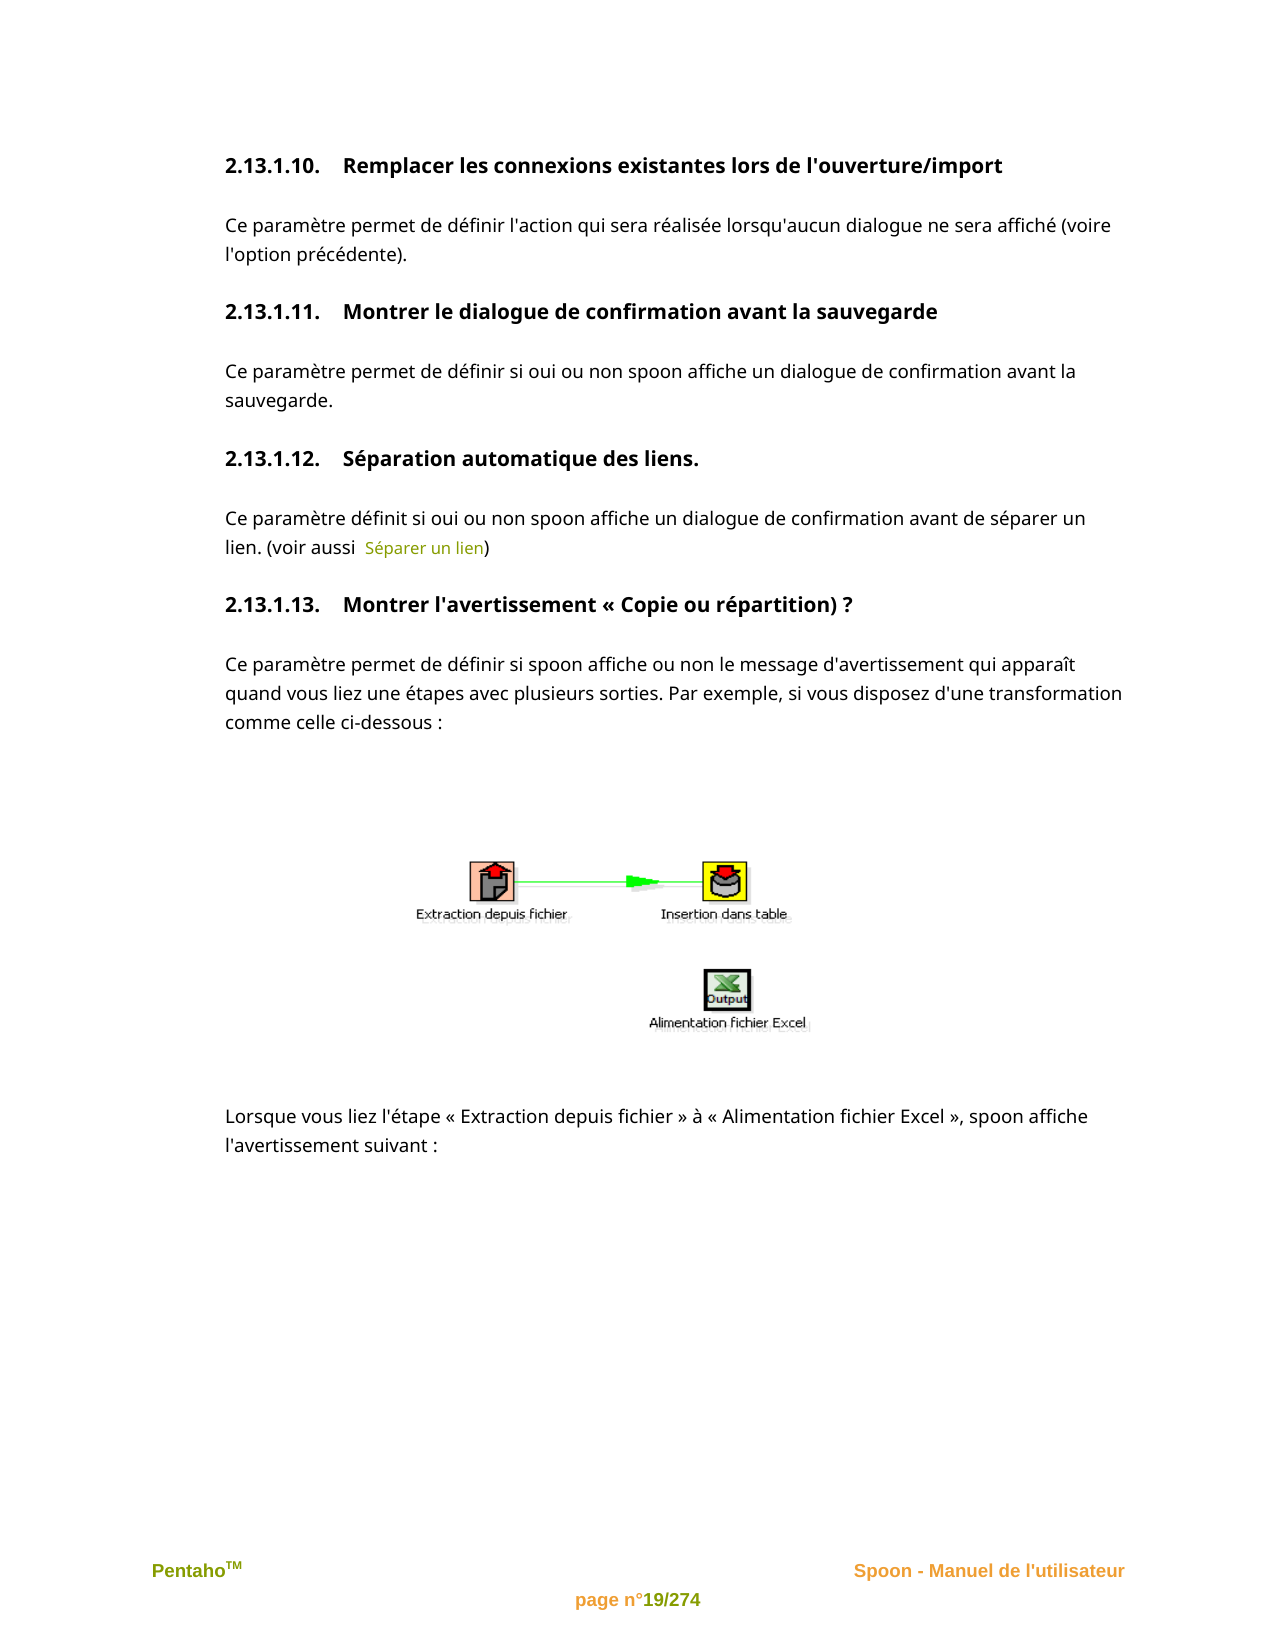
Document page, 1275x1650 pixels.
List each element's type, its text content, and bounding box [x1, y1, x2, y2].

subtitle Montrer l'avertissement « Copie ou répartition) ? [225, 589, 1125, 618]
picture [366, 777, 909, 1070]
subtitle Montrer le dialogue de confirmation avant la sauvegarde [225, 296, 1125, 326]
text Ce paramètre permet de définir si oui ou non spoon affiche un dialogue de confirmation avant la sauvegarde. [225, 355, 1125, 413]
text Ce paramètre permet de définir l'action qui sera réalisée lorsqu'aucun dialogue ne sera affiché (voire l'option précédente). [225, 209, 1125, 267]
text Ce paramètre permet de définir si spoon affiche ou non le message d'avertissement qui apparaît quand vous liez une étapes avec plusieurs sorties. Par exemple, si vous disposez d'une transformation comme celle ci-dessous : [225, 648, 1125, 736]
text Lorsque vous liez l'étape « Extraction depuis fichier » à « Alimentation fichier Excel », spoon affiche l'avertissement suivant : [225, 765, 1125, 1159]
subtitle Séparation automatique des liens. [225, 443, 1125, 472]
subtitle Remplacer les connexions existantes lors de l'ouverture/import [225, 150, 1125, 179]
text Ce paramètre définit si oui ou non spoon affiche un dialogue de confirmation avant de séparer un lien. (voir aussi Séparer un lien) [225, 502, 1125, 560]
